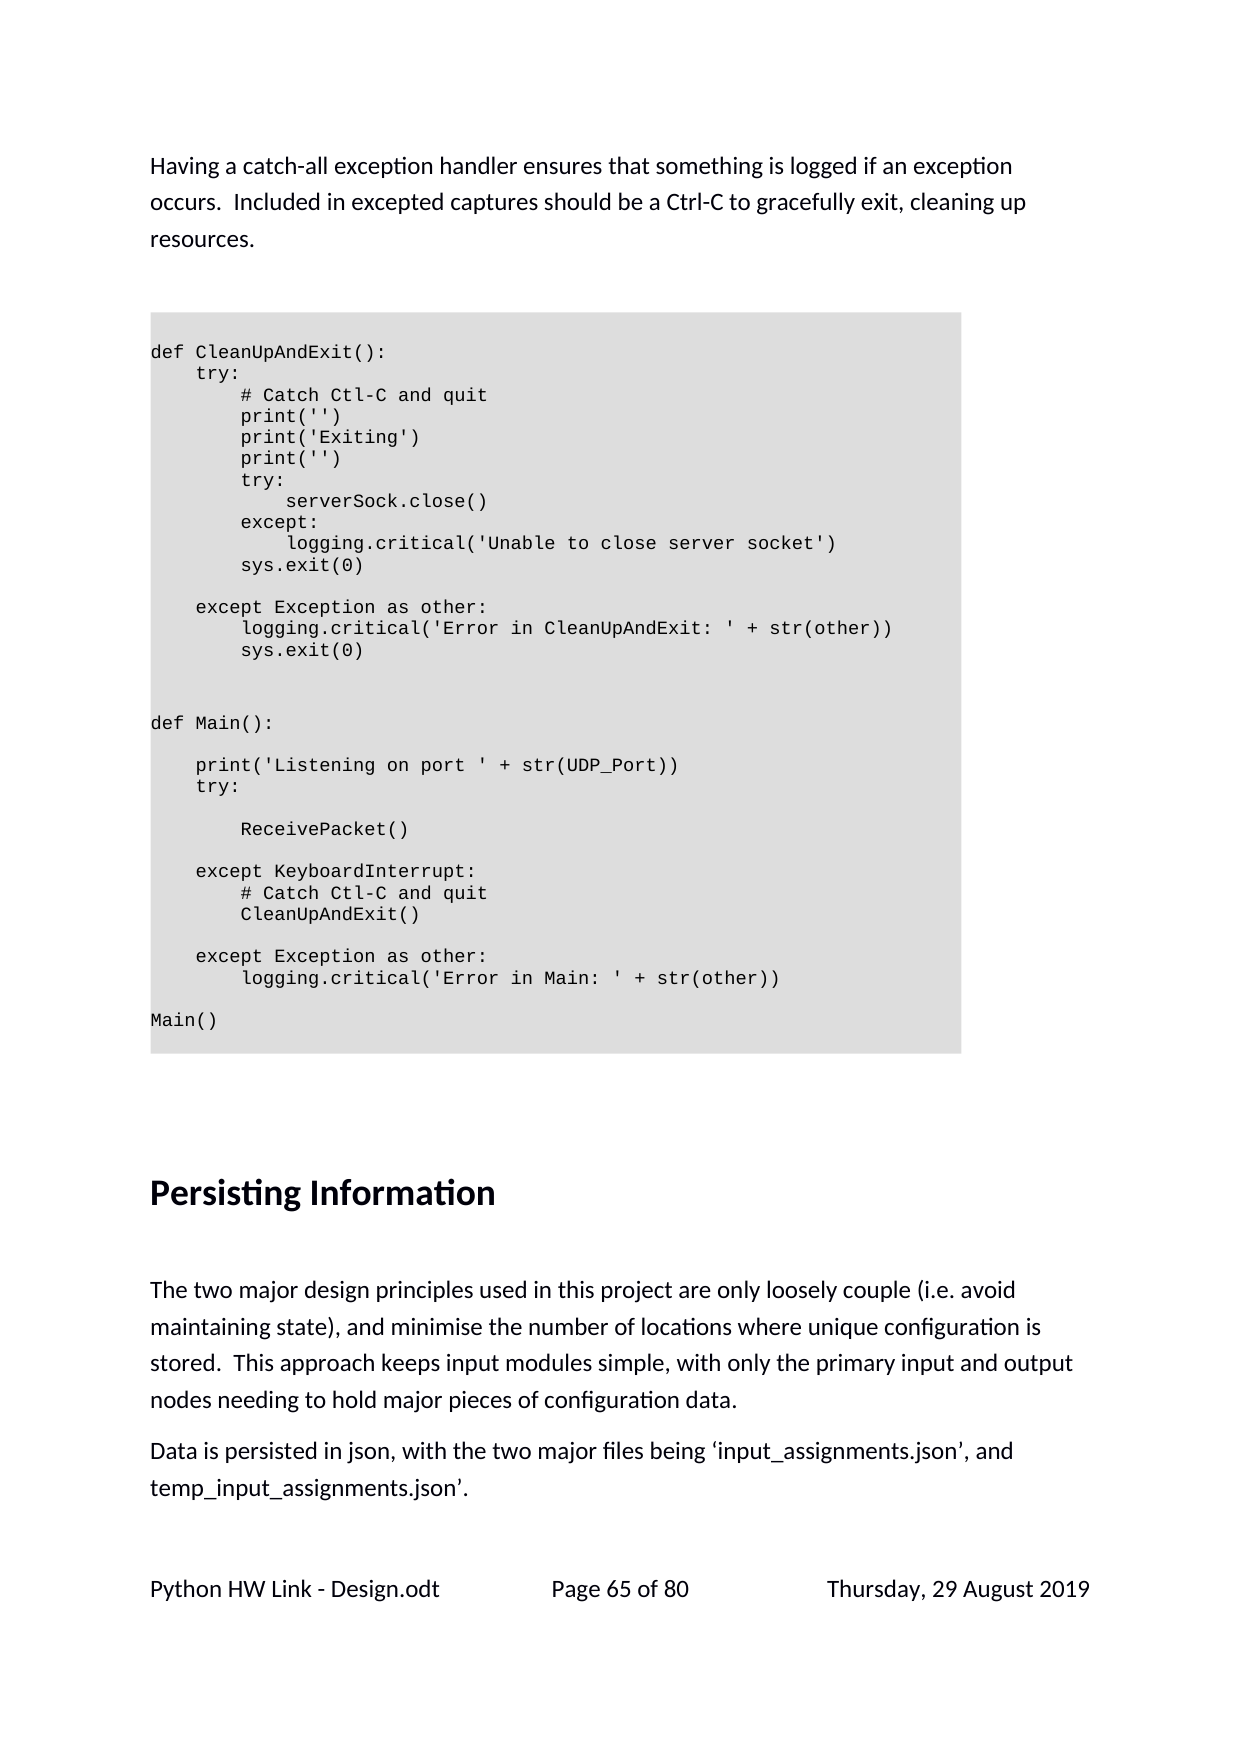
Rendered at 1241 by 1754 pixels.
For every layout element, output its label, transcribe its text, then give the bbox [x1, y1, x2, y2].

text Data is persisted in json, with the two major files being ‘input_assignments.json’, and temp_input_assignments.json’. [150, 1435, 1090, 1502]
text The two major design principles used in this project are only loosely couple (i.e. avoid maintaining state), and minimise the number of locations where unique configuration is stored. This approach keeps input modules simple, with only the primary input and output nodes needing to hold major pieces of configuration data. [150, 1274, 1090, 1414]
subtitle Persisting Information [150, 1169, 1090, 1215]
text Having a catch-all exception handler ensures that something is logged if an exception occurs. Included in excepted captures should be a Ctrl-C to gracefully exit, cleaning up resources. [150, 150, 1090, 254]
